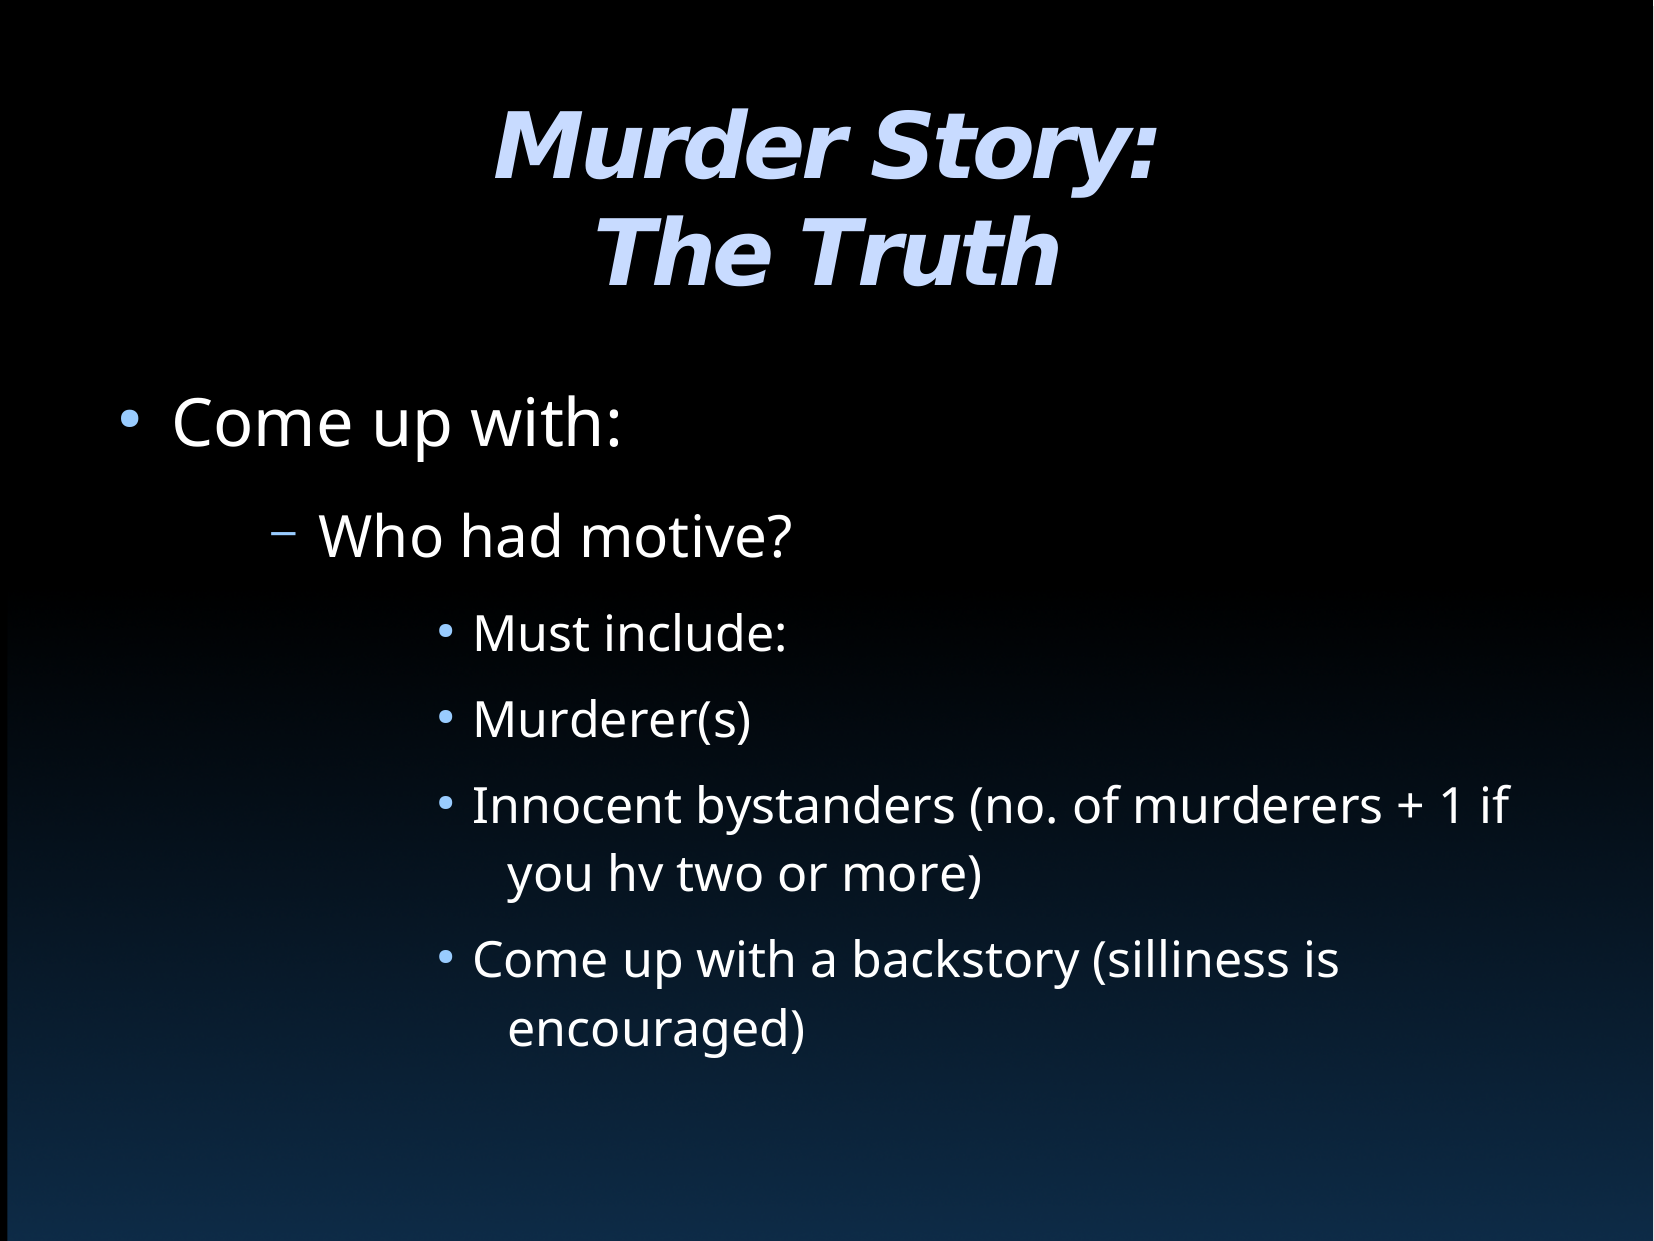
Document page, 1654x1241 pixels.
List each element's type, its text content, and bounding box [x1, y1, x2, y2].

table_cell 3 [82, 374, 1571, 495]
picture [7, 6, 1654, 1241]
table_cell 3 [82, 93, 1576, 121]
table_cell 15< [82, 495, 1571, 527]
